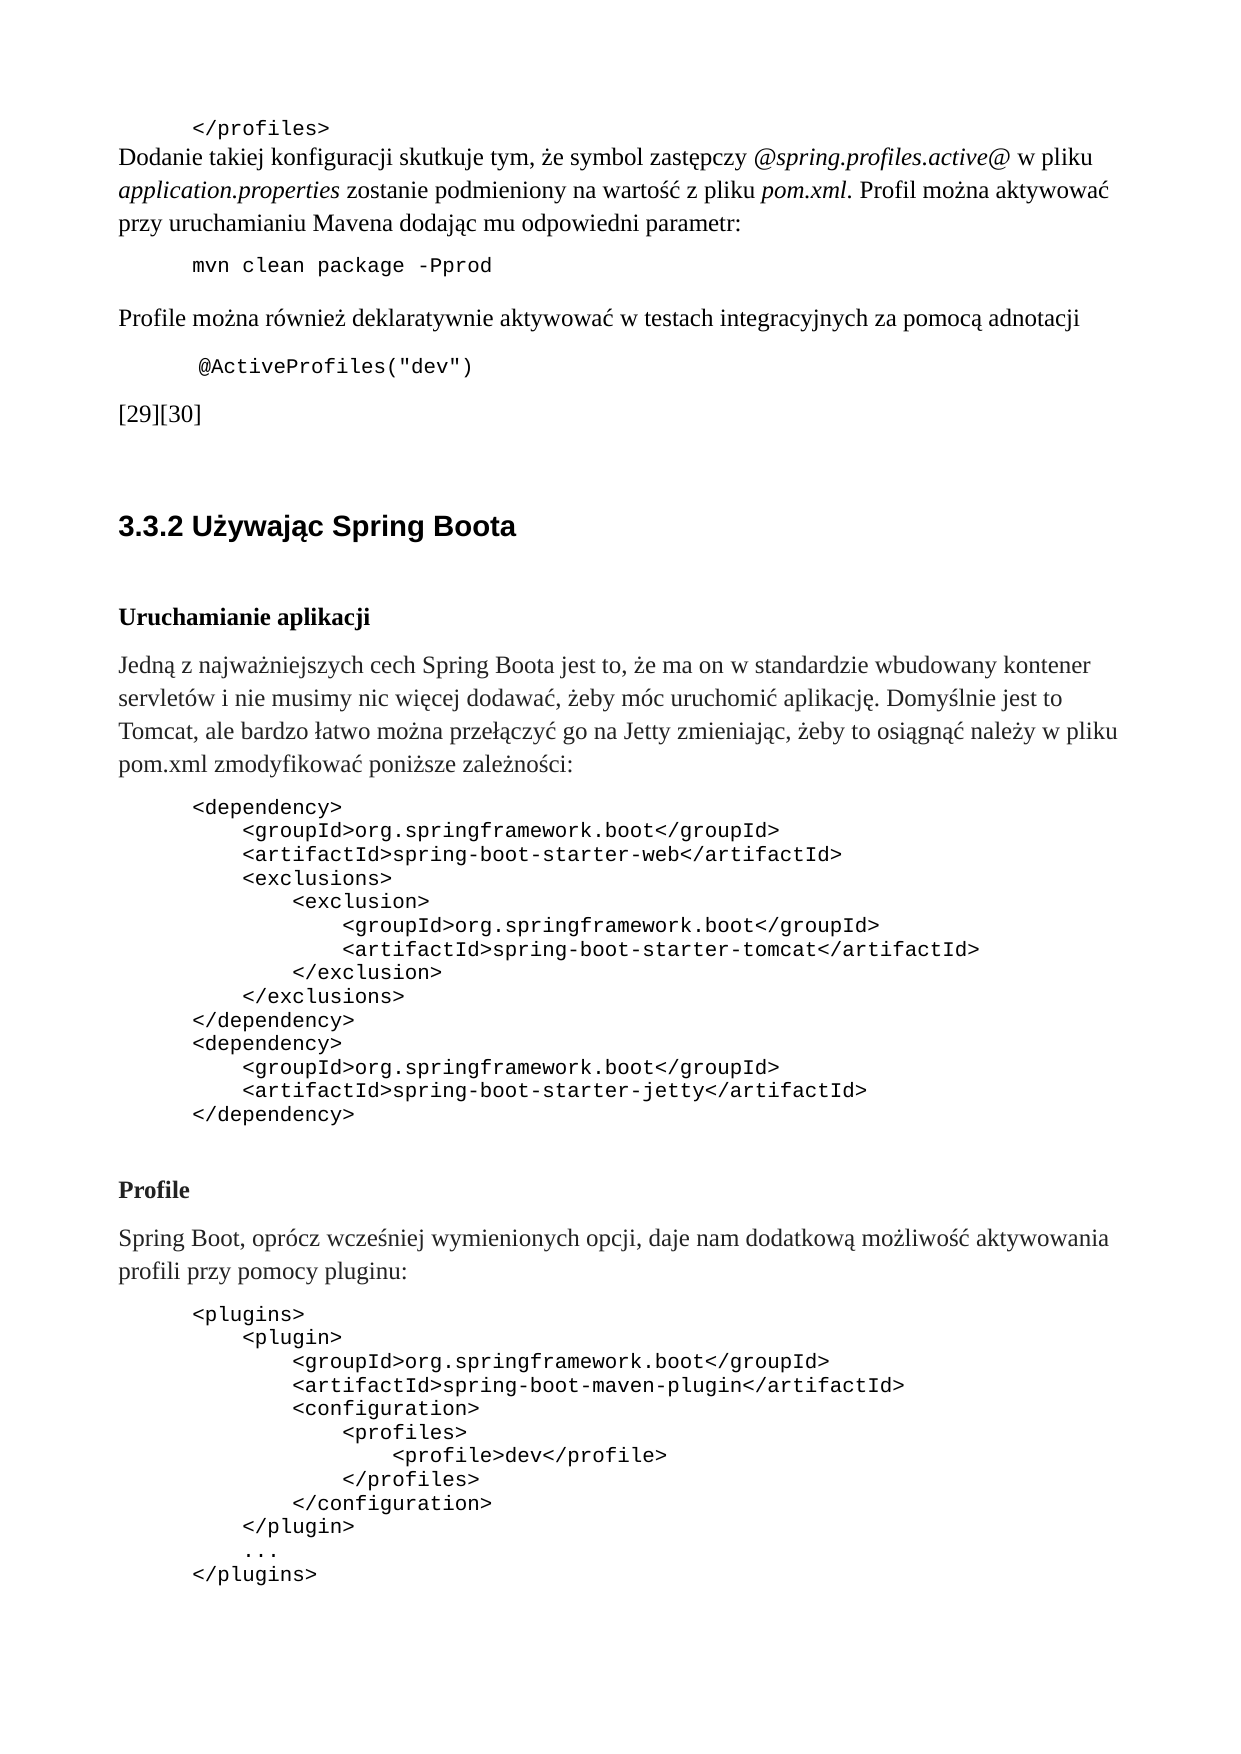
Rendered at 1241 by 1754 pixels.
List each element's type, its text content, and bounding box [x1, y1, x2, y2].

text </configuration> [192, 1493, 1122, 1516]
subtitle 3.3.2 Używając Spring Boota [118, 509, 1122, 542]
text </exclusion> [192, 962, 1122, 986]
text </plugin> [192, 1516, 1122, 1540]
text </profiles> [192, 118, 1122, 142]
text </dependency> [192, 1104, 1122, 1128]
text Dodanie takiej konfiguracji skutkuje tym, że symbol zastępczy @spring.profiles.active@ w pliku application.properties zostanie podmieniony na wartość z pliku pom.xml. Profil można aktywować przy uruchamianiu Mavena dodając mu odpowiedni parametr: [118, 142, 1122, 237]
text <profiles> [192, 1422, 1122, 1446]
text Jedną z najważniejszych cech Spring Boota jest to, że ma on w standardzie wbudowany kontener servletów i nie musimy nic więcej dodawać, żeby móc uruchomić aplikację. Domyślnie jest to Tomcat, ale bardzo łatwo można przełączyć go na Jetty zmieniając, żeby to osiągnąć należy w pliku pom.xml zmodyfikować poniższe zależności: [118, 650, 1122, 778]
text <exclusion> [192, 891, 1122, 915]
text </plugins> [192, 1564, 1122, 1587]
text <artifactId>spring-boot-starter-jetty</artifactId> [192, 1081, 1122, 1104]
text <plugin> [192, 1327, 1122, 1351]
text Profile [118, 1175, 1122, 1204]
text <groupId>org.springframework.boot</groupId> [192, 1057, 1122, 1081]
text [29][30] [118, 399, 1122, 428]
text <artifactId>spring-boot-starter-web</artifactId> [192, 844, 1122, 868]
text <artifactId>spring-boot-maven-plugin</artifactId> [192, 1374, 1122, 1398]
text </dependency> [192, 1009, 1122, 1033]
text mvn clean package -Pprod [192, 255, 1122, 279]
text <groupId>org.springframework.boot</groupId> [192, 820, 1122, 844]
text <configuration> [192, 1398, 1122, 1422]
text <dependency> [192, 797, 1122, 820]
text </exclusions> [192, 986, 1122, 1009]
text <groupId>org.springframework.boot</groupId> [192, 1351, 1122, 1374]
text Spring Boot, oprócz wcześniej wymienionych opcji, daje nam dodatkową możliwość aktywowania profili przy pomocy pluginu: [118, 1223, 1122, 1285]
text <profile>dev</profile> [192, 1446, 1122, 1469]
text <artifactId>spring-boot-starter-tomcat</artifactId> [192, 939, 1122, 962]
text Profile można również deklaratywnie aktywować w testach integracyjnych za pomocą adnotacji [118, 303, 1122, 331]
text <plugins> [192, 1304, 1122, 1327]
text <groupId>org.springframework.boot</groupId> [192, 915, 1122, 939]
text <exclusions> [192, 868, 1122, 891]
text ... [192, 1540, 1122, 1564]
text <dependency> [192, 1033, 1122, 1057]
text Uruchamianie aplikacji [118, 602, 1122, 631]
text @ActiveProfiles("dev") [192, 350, 1122, 380]
text </profiles> [192, 1469, 1122, 1493]
